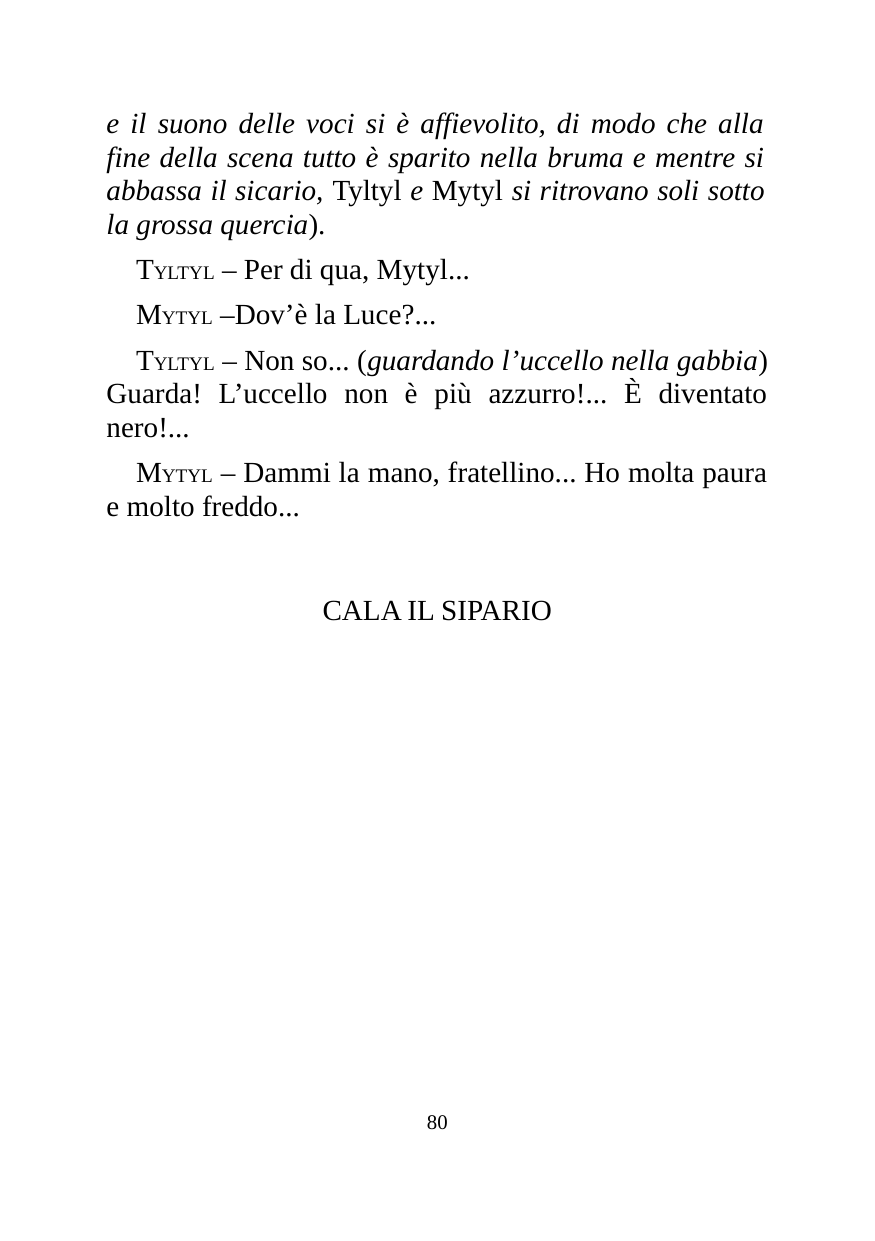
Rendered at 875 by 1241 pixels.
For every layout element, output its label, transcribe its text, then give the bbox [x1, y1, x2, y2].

text Tyltyl – Non so... (guardando l’uccello nella gabbia) Guarda! L’uccello non è più azzurro!... È diventato nero!... [106, 343, 768, 443]
text Tyltyl – Per di qua, Mytyl... [106, 252, 768, 286]
text Mytyl – Dammi la mano, fratellino... Ho molta paura e molto freddo... [106, 455, 768, 522]
text CALA IL SIPARIO [106, 593, 768, 627]
text e il suono delle voci si è affievolito, di modo che alla fine della scena tutto è sparito nella bruma e mentre si abbassa il sicario, Tyltyl e Mytyl si ritrovano soli sotto la grossa quercia). [106, 106, 768, 240]
text Mytyl –Dov’è la Luce?... [106, 297, 768, 331]
